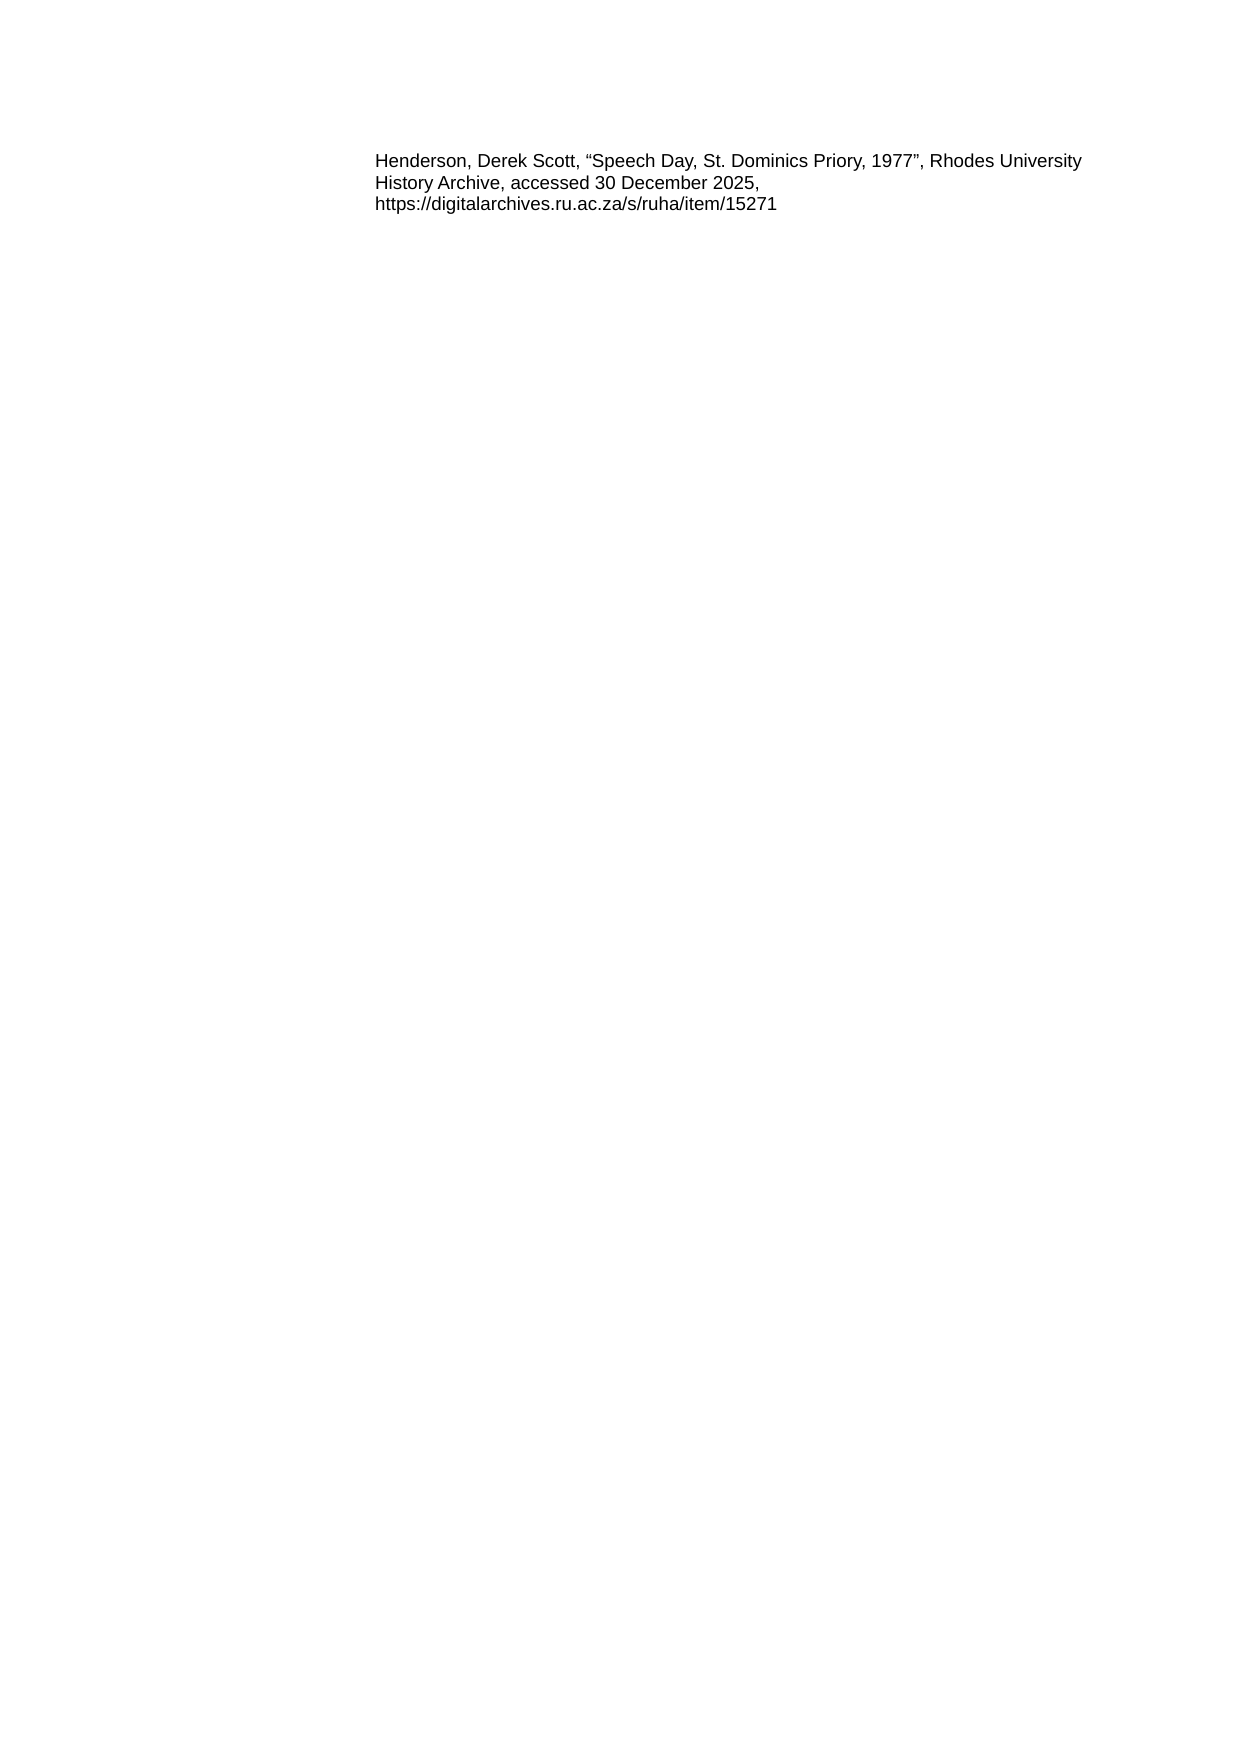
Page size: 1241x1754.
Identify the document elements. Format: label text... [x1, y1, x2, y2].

text Henderson, Derek Scott, “Speech Day, St. Dominics Priory, 1977”, Rhodes University History Archive, accessed 30 December 2025, https://digitalarchives.ru.ac.za/s/ruha/item/15271 [375, 150, 1090, 215]
